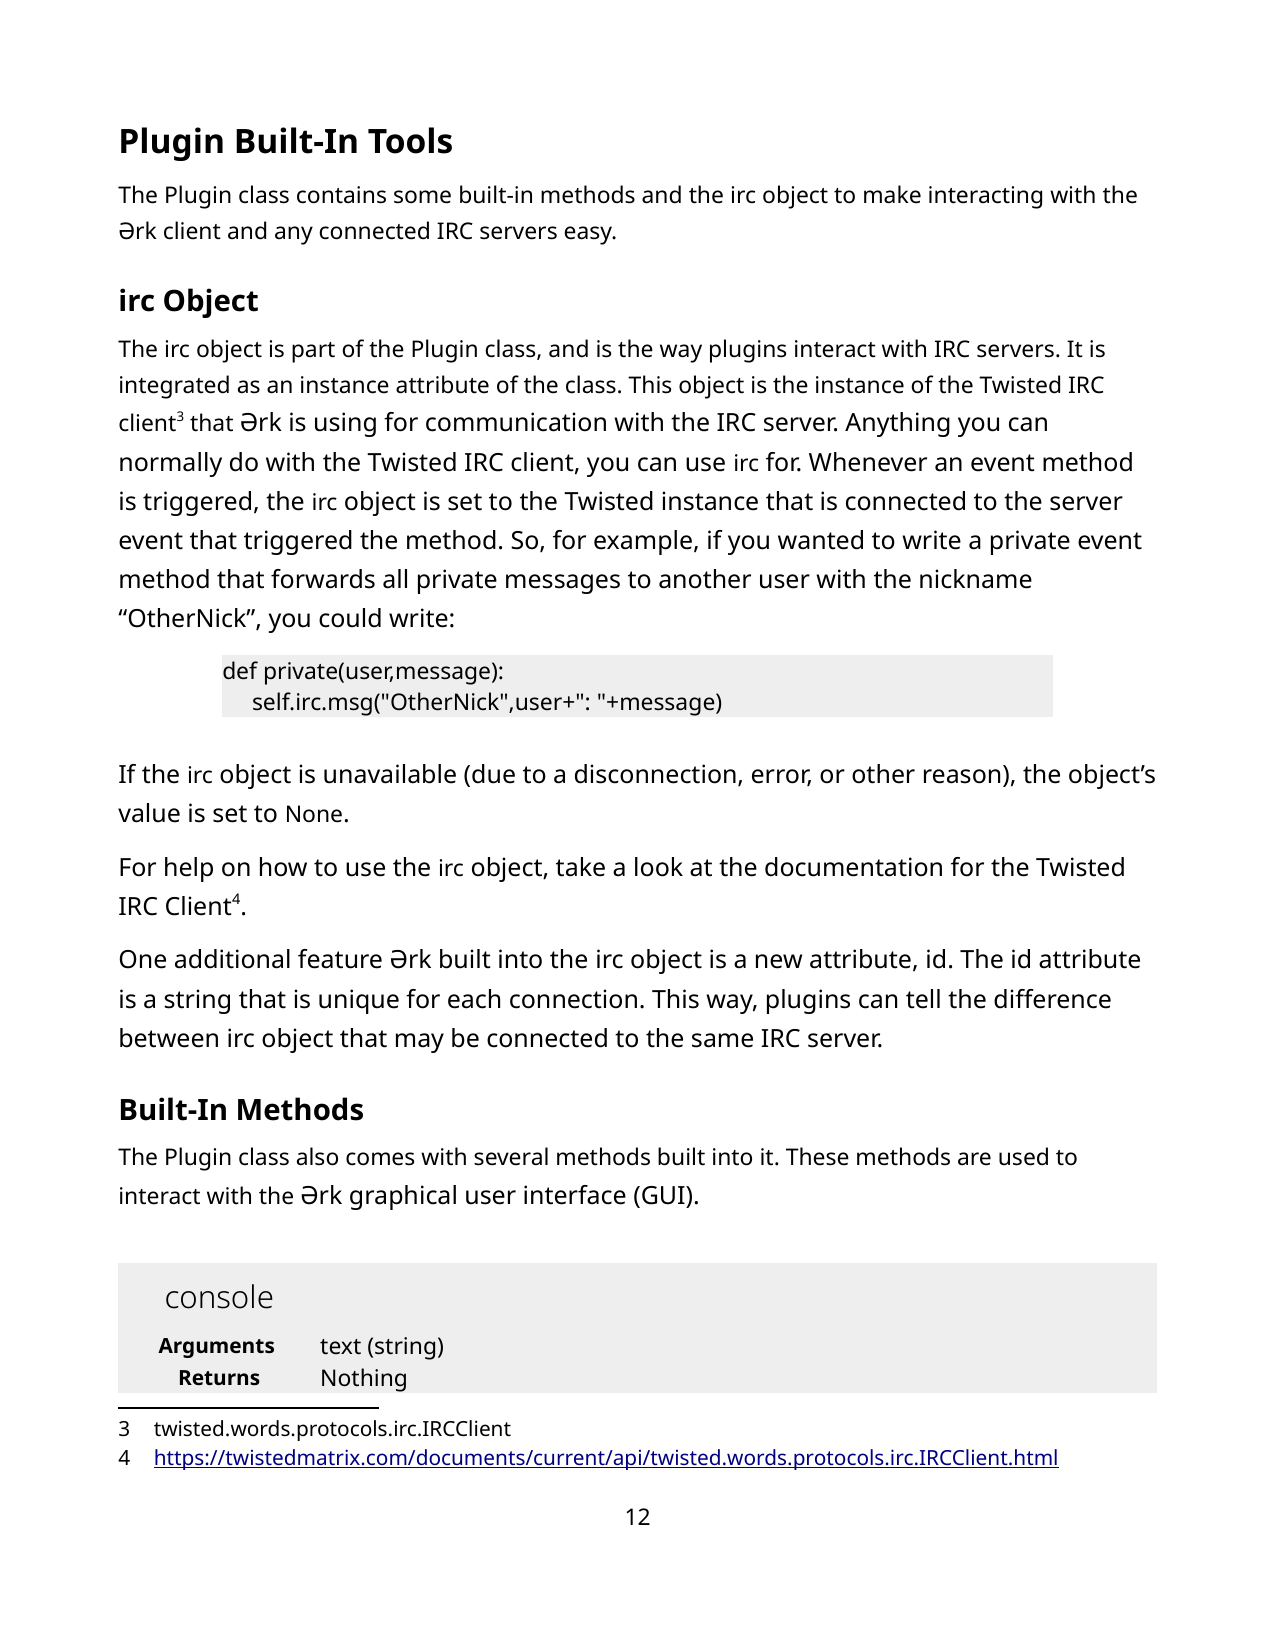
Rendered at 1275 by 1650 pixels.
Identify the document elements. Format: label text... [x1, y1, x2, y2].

text If the irc object is unavailable (due to a disconnection, error, or other reason), the object’s value is set to None. [118, 717, 1157, 829]
table_cell Returns [118, 1361, 320, 1393]
table_cell Nothing [320, 1361, 1157, 1393]
text The Plugin class contains some built-in methods and the irc object to make interacting with the Ərk client and any connected IRC servers easy. [118, 176, 1157, 246]
text The Plugin class also comes with several methods built into it. These methods are used to interact with the Ərk graphical user interface (GUI). [118, 1141, 1157, 1212]
text One additional feature Ərk built into the irc object is a new attribute, id. The id attribute is a string that is unique for each connection. This way, plugins can tell the difference between irc object that may be connected to the same IRC server. [118, 942, 1157, 1054]
table_header console [118, 1263, 320, 1330]
text https://twistedmatrix.com/documents/current/api/twisted.words.protocols.irc.IRCClient.html [118, 1443, 1157, 1471]
table_cell text (string) [320, 1330, 1157, 1361]
subtitle irc Object [118, 280, 1157, 320]
text The irc object is part of the Plugin class, and is the way plugins interact with IRC servers. It is integrated as an instance attribute of the class. This object is the instance of the Twisted IRC client that Ərk is using for communication with the IRC server. Anything you can normally do with the Twisted IRC client, you can use irc for. Whenever an event method is triggered, the irc object is set to the Twisted instance that is connected to the server event that triggered the method. So, for example, if you wanted to write a private event method that forwards all private messages to another user with the nickname “OtherNick”, you could write: [118, 333, 1157, 635]
subtitle Plugin Built-In Tools [118, 118, 1157, 164]
table_header def private(user,message): self.irc.msg("OtherNick",user+": "+message) [222, 655, 1053, 717]
text twisted.words.protocols.irc.IRCClient [118, 1414, 1157, 1443]
table_cell Arguments [118, 1330, 320, 1361]
text For help on how to use the irc object, take a look at the documentation for the Twisted IRC Client. [118, 849, 1157, 922]
table_header [320, 1263, 1157, 1330]
subtitle Built-In Methods [118, 1089, 1157, 1129]
